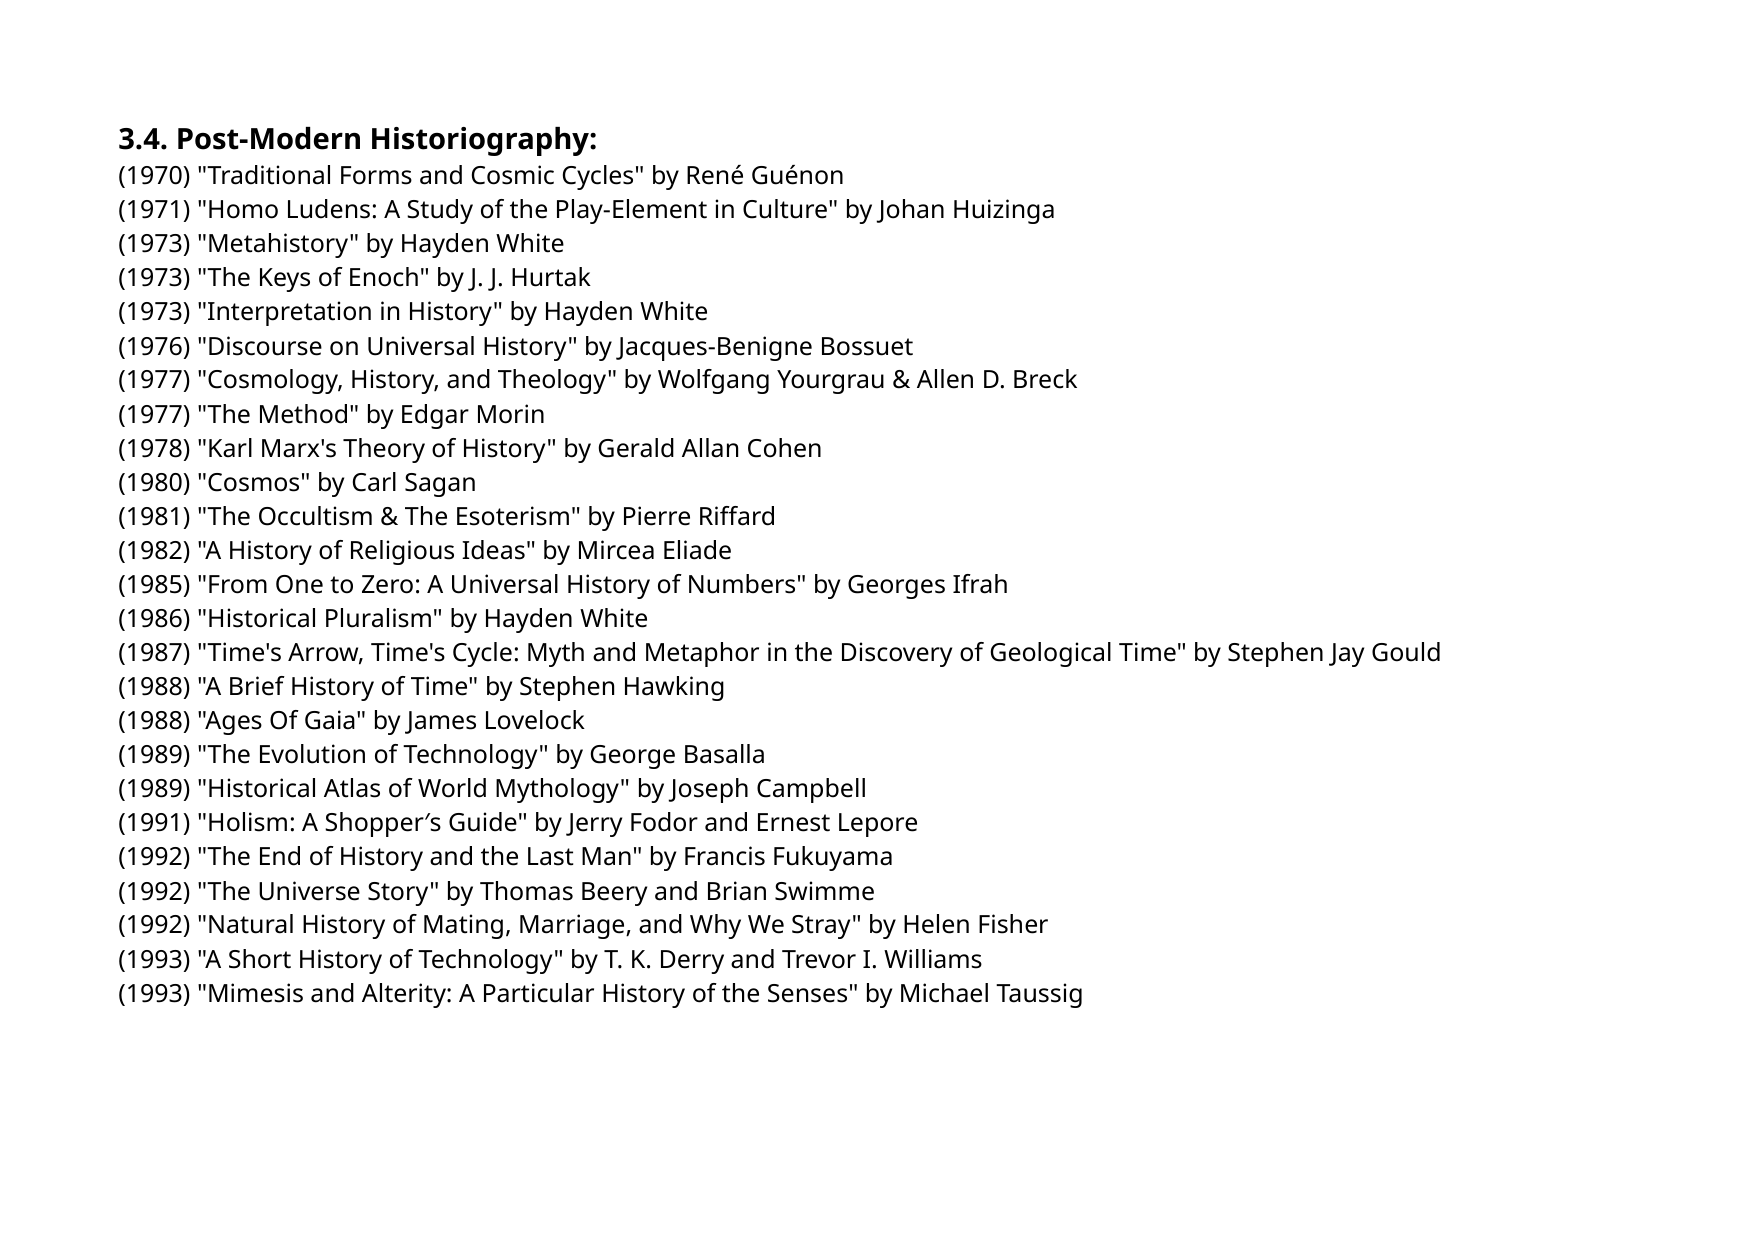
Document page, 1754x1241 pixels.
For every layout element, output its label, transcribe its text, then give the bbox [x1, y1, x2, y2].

text (1987) "Time's Arrow, Time's Cycle: Myth and Metaphor in the Discovery of Geological Time" by Stephen Jay Gould [118, 635, 1636, 669]
text (1982) "A History of Religious Ideas" by Mircea Eliade [118, 532, 1636, 567]
text (1981) "The Occultism & The Esoterism" by Pierre Riffard [118, 498, 1636, 532]
text (1988) "Ages Of Gaia" by James Lovelock [118, 703, 1636, 737]
text (1985) "From One to Zero: A Universal History of Numbers" by Georges Ifrah [118, 567, 1636, 601]
text (1988) "A Brief History of Time" by Stephen Hawking [118, 669, 1636, 703]
text (1993) "Mimesis and Alterity: A Particular History of the Senses" by Michael Taussig [118, 975, 1636, 1009]
text (1973) "The Keys of Enoch" by J. J. Hurtak [118, 260, 1636, 294]
text (1989) "The Evolution of Technology" by George Basalla [118, 737, 1636, 771]
text (1977) "The Method" by Edgar Morin [118, 396, 1636, 430]
text (1993) "A Short History of Technology" by T. K. Derry and Trevor I. Williams [118, 941, 1636, 975]
text (1992) "The End of History and the Last Man" by Francis Fukuyama [118, 839, 1636, 873]
text (1971) "Homo Ludens: A Study of the Play-Element in Culture" by Johan Huizinga [118, 192, 1636, 226]
text (1970) "Traditional Forms and Cosmic Cycles" by René Guénon [118, 158, 1636, 192]
text (1986) "Historical Pluralism" by Hayden White [118, 601, 1636, 635]
text 3.4. Post-Modern Historiography: [118, 118, 1636, 158]
text (1992) "The Universe Story" by Thomas Beery and Brian Swimme [118, 873, 1636, 907]
text (1973) "Interpretation in History" by Hayden White [118, 294, 1636, 328]
text (1992) "Natural History of Mating, Marriage, and Why We Stray" by Helen Fisher [118, 907, 1636, 941]
text (1976) "Discourse on Universal History" by Jacques-Benigne Bossuet [118, 328, 1636, 362]
text (1973) "Metahistory" by Hayden White [118, 226, 1636, 260]
text (1980) "Cosmos" by Carl Sagan [118, 464, 1636, 498]
text (1991) "Holism: A Shopper′s Guide" by Jerry Fodor and Ernest Lepore [118, 805, 1636, 839]
text (1978) "Karl Marx's Theory of History" by Gerald Allan Cohen [118, 430, 1636, 464]
text (1989) "Historical Atlas of World Mythology" by Joseph Campbell [118, 771, 1636, 805]
text (1977) "Cosmology, History, and Theology" by Wolfgang Yourgrau & Allen D. Breck [118, 362, 1636, 396]
